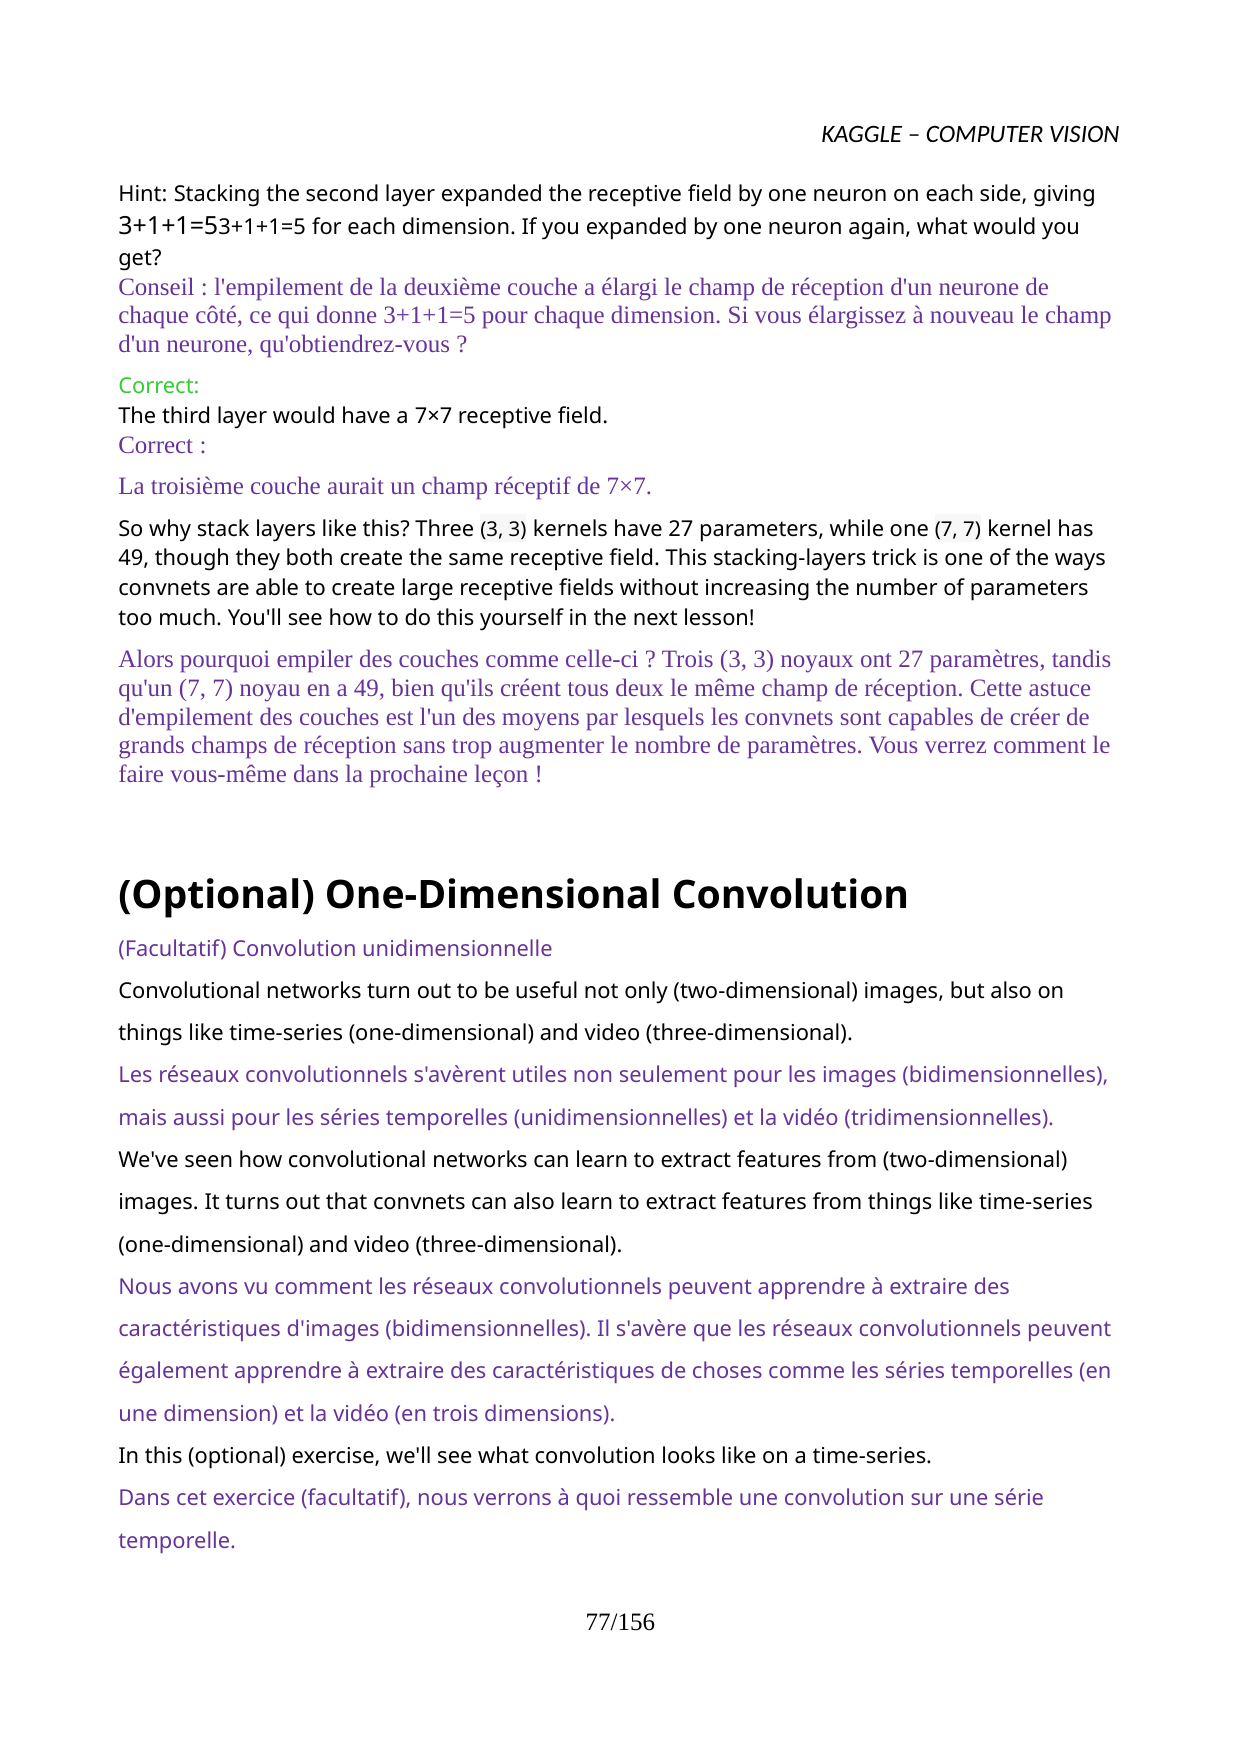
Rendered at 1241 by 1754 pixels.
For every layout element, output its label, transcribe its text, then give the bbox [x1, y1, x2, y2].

text Conseil : l'empilement de la deuxième couche a élargi le champ de réception d'un neurone de chaque côté, ce qui donne 3+1+1=5 pour chaque dimension. Si vous élargissez à nouveau le champ d'un neurone, qu'obtiendrez-vous ? [118, 272, 1122, 358]
text Nous avons vu comment les réseaux convolutionnels peuvent apprendre à extraire des caractéristiques d'images (bidimensionnelles). Il s'avère que les réseaux convolutionnels peuvent également apprendre à extraire des caractéristiques de choses comme les séries temporelles (en une dimension) et la vidéo (en trois dimensions). [118, 1271, 1122, 1427]
text La troisième couche aurait un champ réceptif de 7×7. [118, 471, 1122, 500]
subtitle (Optional) One-Dimensional Convolution [118, 867, 1122, 920]
text In this (optional) exercise, we'll see what convolution looks like on a time-series. [118, 1440, 1122, 1470]
text Les réseaux convolutionnels s'avèrent utiles non seulement pour les images (bidimensionnelles), mais aussi pour les séries temporelles (unidimensionnelles) et la vidéo (tridimensionnelles). [118, 1059, 1122, 1131]
text Convolutional networks turn out to be useful not only (two-dimensional) images, but also on things like time-series (one-dimensional) and video (three-dimensional). [118, 975, 1122, 1047]
text Correct: [118, 371, 1122, 400]
text We've seen how convolutional networks can learn to extract features from (two-dimensional) images. It turns out that convnets can also learn to extract features from things like time-series (one-dimensional) and video (three-dimensional). [118, 1144, 1122, 1258]
text The third layer would have a 7×7 receptive field. [118, 400, 1122, 430]
text Hint: Stacking the second layer expanded the receptive field by one neuron on each side, giving 3+1+1=53+1+1=5 for each dimension. If you expanded by one neuron again, what would you get? [118, 178, 1122, 272]
text (Facultatif) Convolution unidimensionnelle [118, 932, 1122, 962]
text So why stack layers like this? Three (3, 3) kernels have 27 parameters, while one (7, 7) kernel has 49, though they both create the same receptive field. This stacking-layers trick is one of the ways convnets are able to create large receptive fields without increasing the number of parameters too much. You'll see how to do this yourself in the next lesson! [118, 513, 1122, 632]
text Alors pourquoi empiler des couches comme celle-ci ? Trois (3, 3) noyaux ont 27 paramètres, tandis qu'un (7, 7) noyau en a 49, bien qu'ils créent tous deux le même champ de réception. Cette astuce d'empilement des couches est l'un des moyens par lesquels les convnets sont capables de créer de grands champs de réception sans trop augmenter le nombre de paramètres. Vous verrez comment le faire vous-même dans la prochaine leçon ! [118, 644, 1122, 788]
text Correct : [118, 430, 1122, 459]
text Dans cet exercice (facultatif), nous verrons à quoi ressemble une convolution sur une série temporelle. [118, 1482, 1122, 1554]
